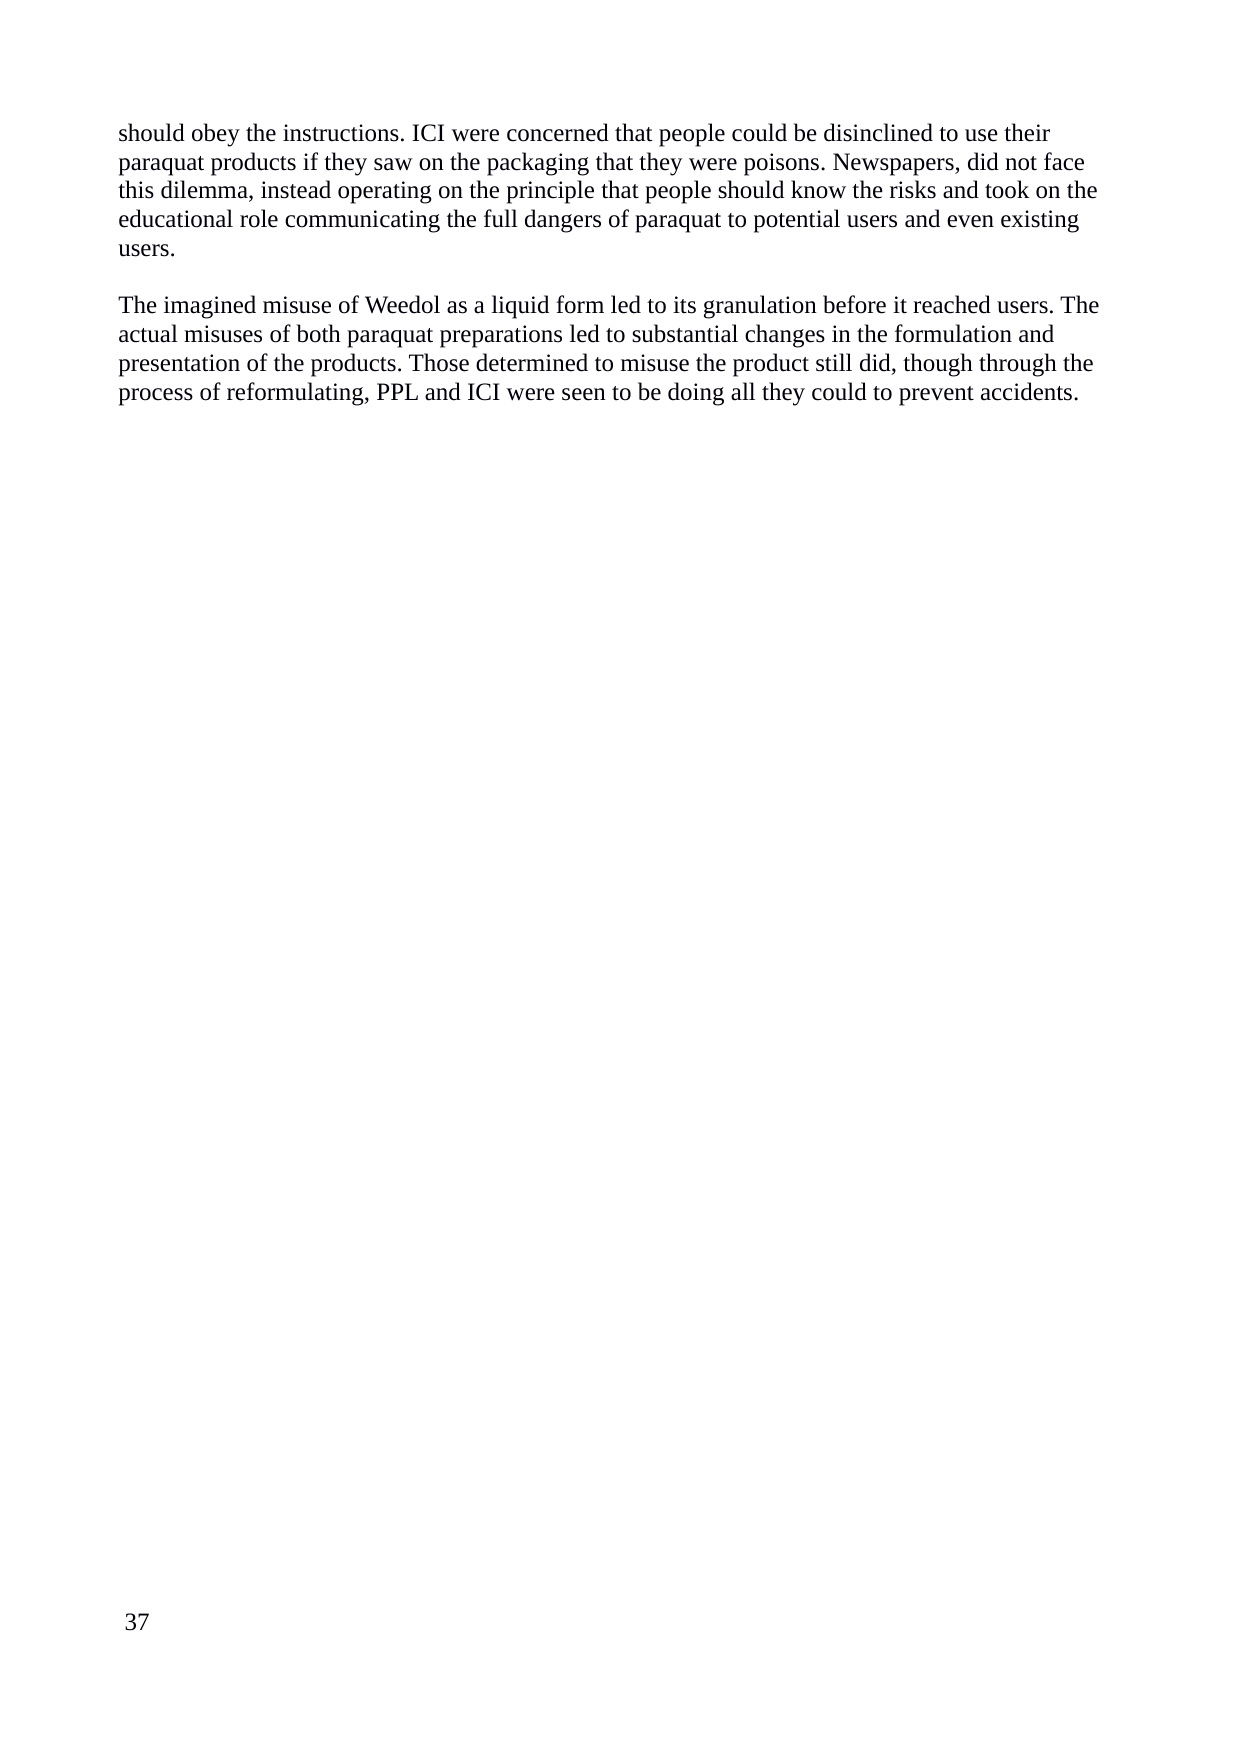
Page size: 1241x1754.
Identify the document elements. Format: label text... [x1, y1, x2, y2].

text should obey the instructions. ICI were concerned that people could be disinclined to use their paraquat products if they saw on the packaging that they were poisons. Newspapers, did not face this dilemma, instead operating on the principle that people should know the risks and took on the educational role communicating the full dangers of paraquat to potential users and even existing users. [118, 118, 1122, 262]
text The imagined misuse of Weedol as a liquid form led to its granulation before it reached users. The actual misuses of both paraquat preparations led to substantial changes in the formulation and presentation of the products. Those determined to misuse the product still did, though through the process of reformulating, PPL and ICI were seen to be doing all they could to prevent accidents. [118, 291, 1122, 406]
